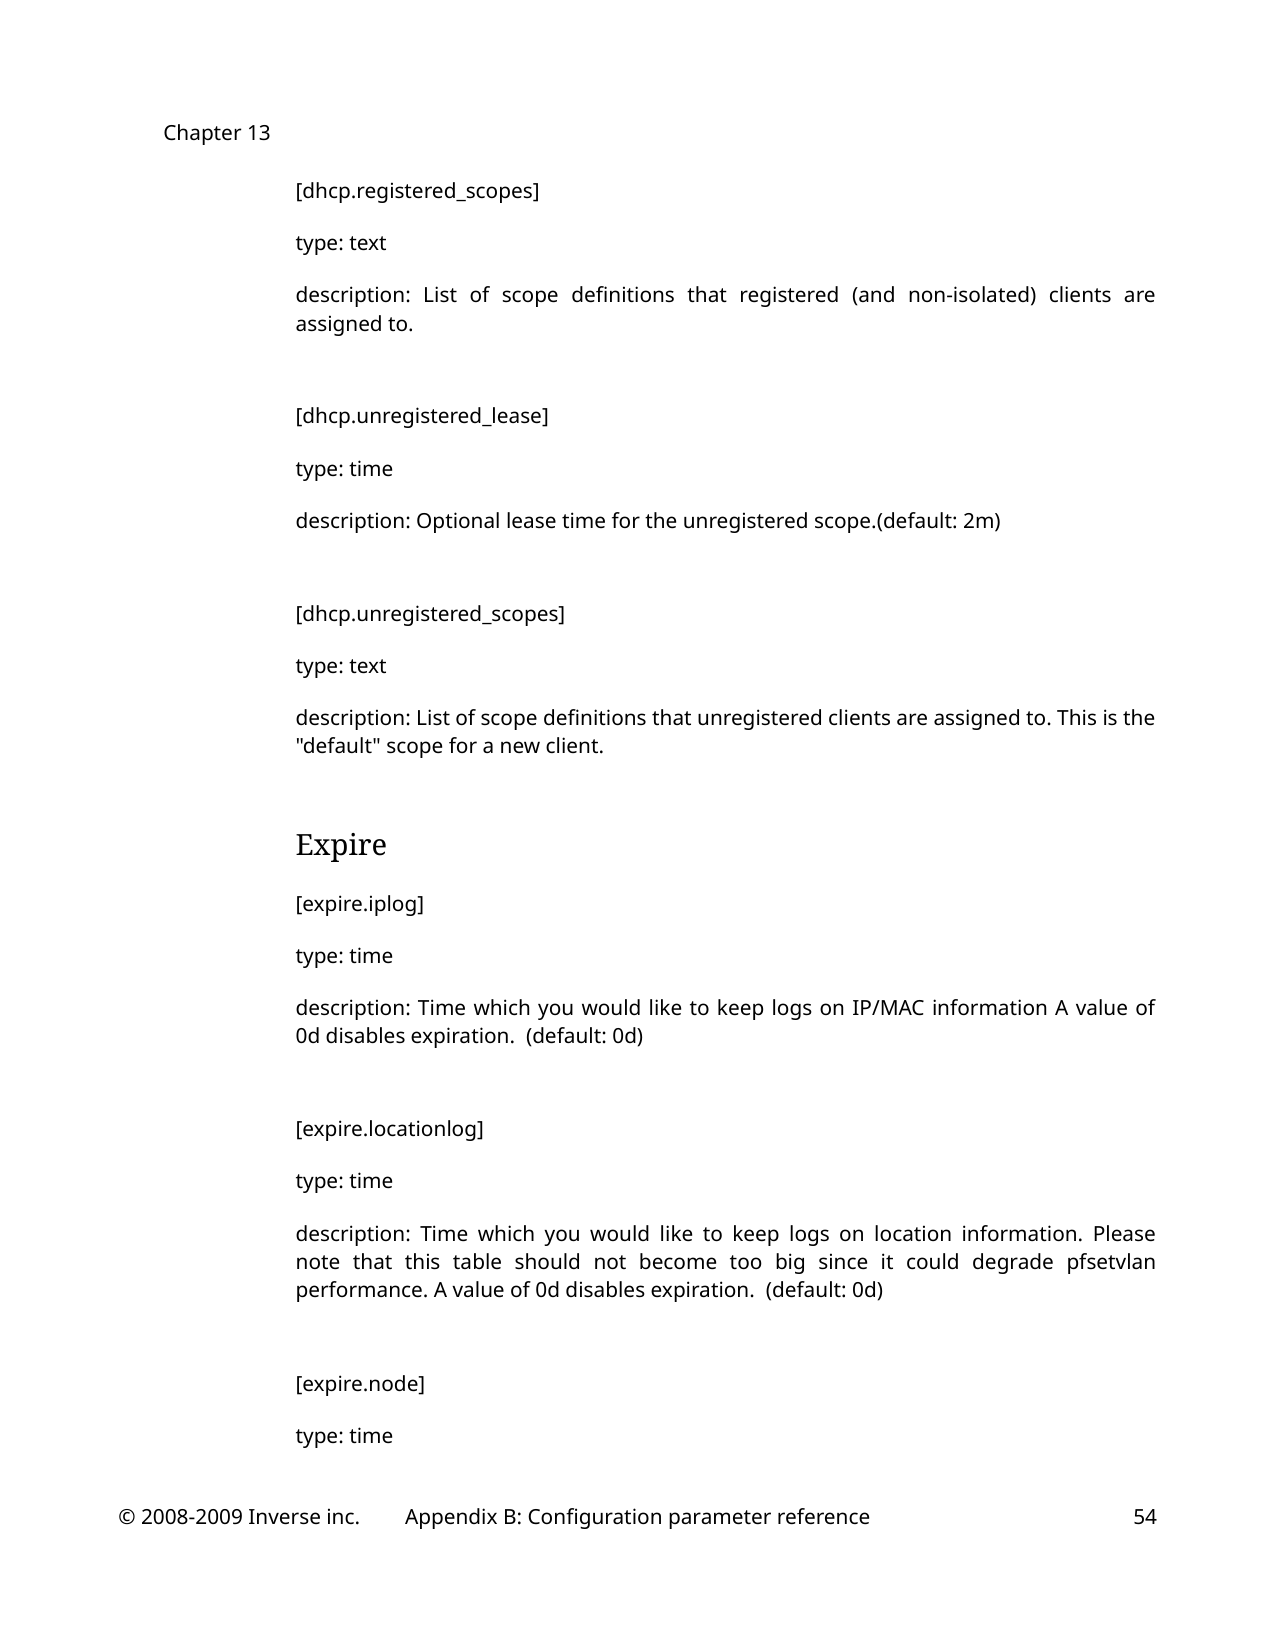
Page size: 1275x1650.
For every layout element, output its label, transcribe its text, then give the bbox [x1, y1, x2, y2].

text description: Time which you would like to keep logs on location information. Please note that this table should not become too big since it could degrade pfsetvlan performance. A value of 0d disables expiration. (default: 0d) [295, 1219, 1157, 1304]
text [dhcp.unregistered_scopes] [295, 599, 1157, 627]
text [expire.iplog] [295, 889, 1157, 917]
text type: time [295, 1421, 1157, 1449]
text [expire.locationlog] [295, 1114, 1157, 1143]
text description: Time which you would like to keep logs on IP/MAC information A value of 0d disables expiration. (default: 0d) [295, 993, 1157, 1050]
text description: List of scope definitions that registered (and non-isolated) clients are assigned to. [295, 280, 1157, 337]
text [expire.node] [295, 1369, 1157, 1397]
text description: List of scope definitions that unregistered clients are assigned to. This is the "default" scope for a new client. [295, 703, 1157, 760]
text [dhcp.registered_scopes] [295, 176, 1157, 204]
subtitle Expire [295, 824, 1157, 864]
text description: Optional lease time for the unregistered scope.(default: 2m) [295, 506, 1157, 534]
text [dhcp.unregistered_lease] [295, 402, 1157, 430]
text type: time [295, 1167, 1157, 1195]
text type: text [295, 651, 1157, 679]
text type: text [295, 228, 1157, 257]
text type: time [295, 454, 1157, 482]
text type: time [295, 941, 1157, 969]
